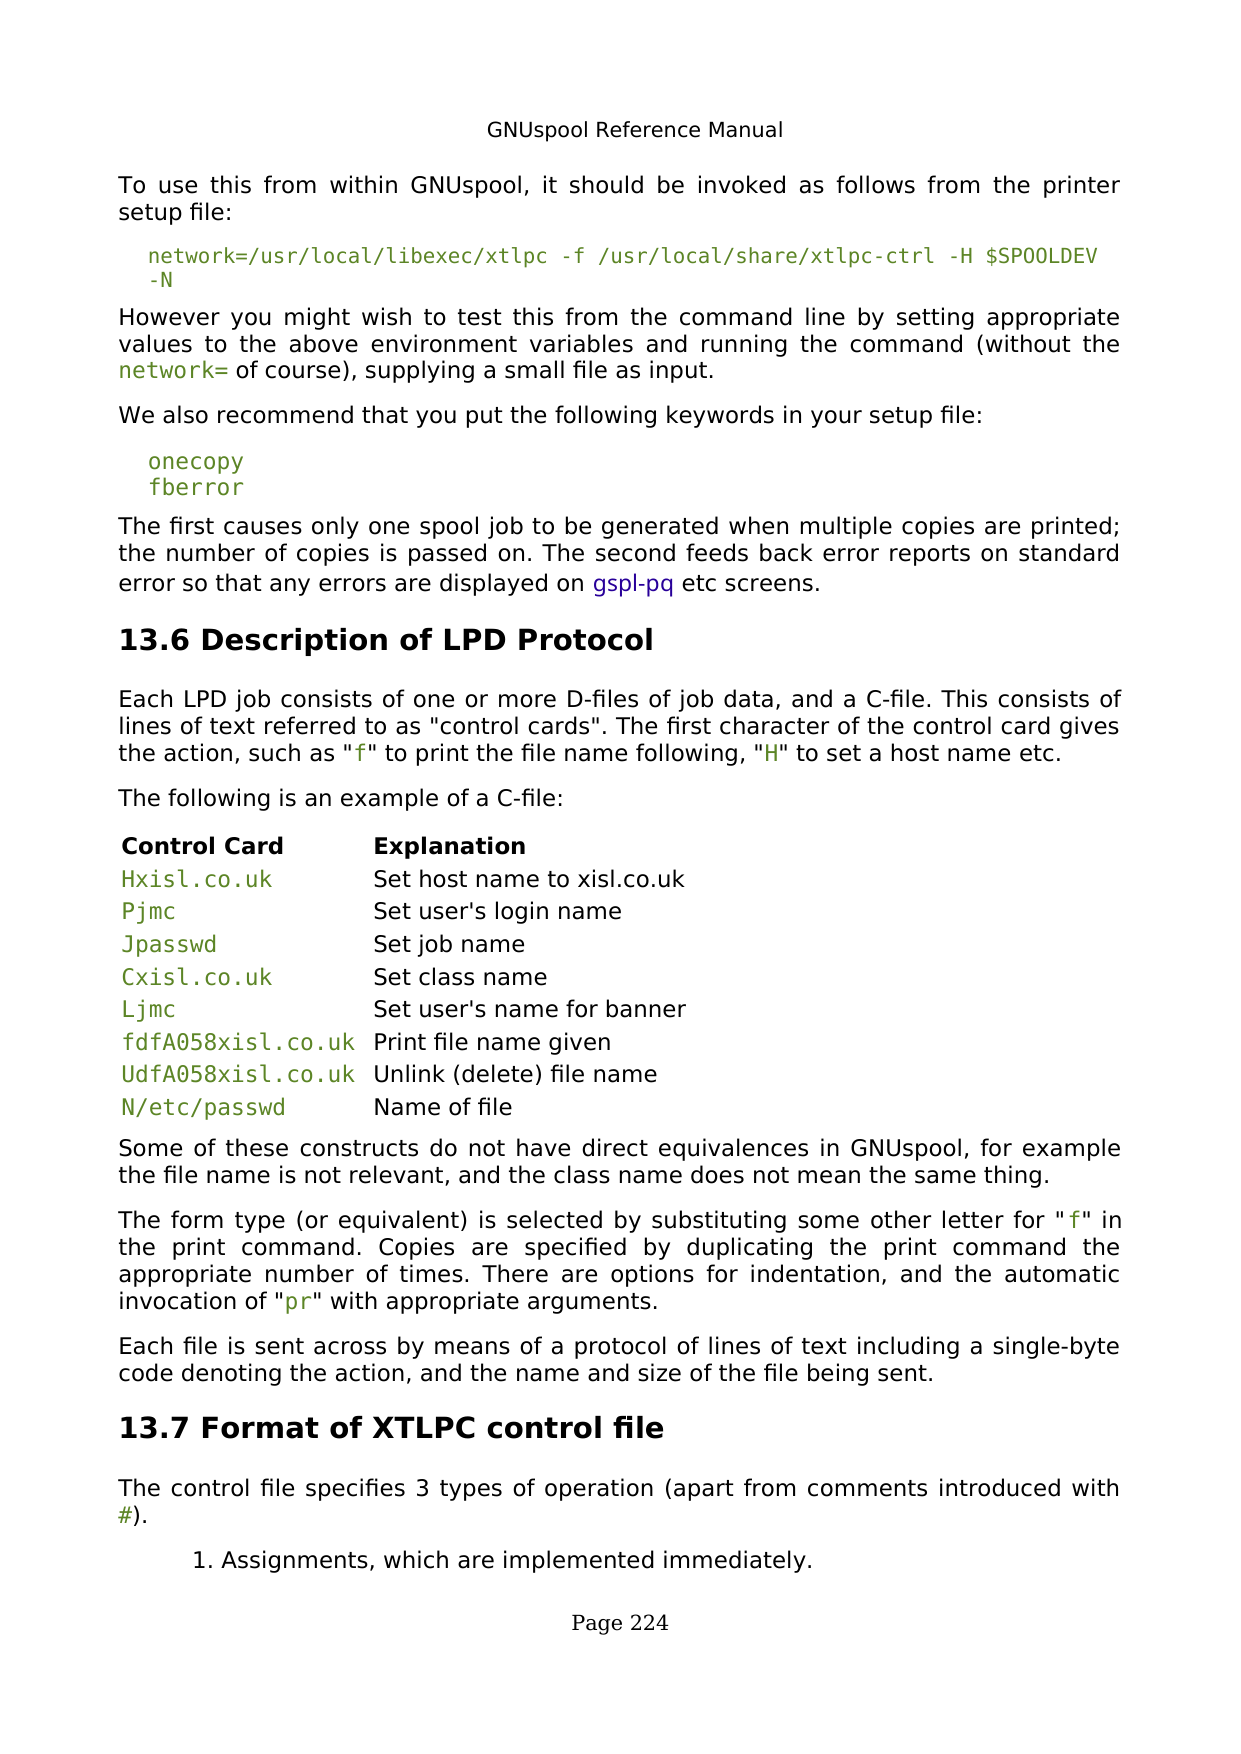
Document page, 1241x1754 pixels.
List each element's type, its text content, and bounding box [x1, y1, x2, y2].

table_cell fdfA058xisl.co.uk [118, 1026, 370, 1059]
text fberror [148, 474, 1122, 501]
table_header Explanation [370, 830, 721, 863]
text The control file specifies 3 types of operation (apart from comments introduced with #). [118, 1475, 1122, 1529]
text Each LPD job consists of one or more D-files of job data, and a C-file. This consists of lines of text referred to as "control cards". The first character of the control card gives the action, such as "f" to print the file name following, "H" to set a host name etc. [118, 687, 1122, 767]
text The following is an example of a C-file: [118, 785, 1122, 812]
text Each file is sent across by means of a protocol of lines of text including a single-byte code denoting the action, and the name and size of the file being sent. [118, 1333, 1122, 1386]
table_cell Print file name given [370, 1026, 721, 1059]
table_cell Name of file [370, 1091, 721, 1124]
text However you might wish to test this from the command line by setting appropriate values to the above environment variables and running the command (without the network= of course), supplying a small file as input. [118, 304, 1122, 384]
subtitle Description of LPD Protocol [118, 623, 1122, 657]
table_cell Pjmc [118, 896, 370, 928]
text We also recommend that you put the following keywords in your setup file: [118, 403, 1122, 429]
table_cell Unlink (delete) file name [370, 1059, 721, 1091]
table_cell Set user's login name [370, 896, 721, 928]
text network=/usr/local/libexec/xtlpc -f /usr/local/share/xtlpc-ctrl -H $SPOOLDEV -N [148, 244, 1122, 292]
table_cell UdfA058xisl.co.uk [118, 1059, 370, 1091]
text To use this from within GNUspool, it should be invoked as follows from the printer setup file: [118, 172, 1122, 225]
table_cell Hxisl.co.uk [118, 863, 370, 896]
list Assignments, which are implemented immediately. [192, 1547, 1122, 1574]
table_cell Set host name to xisl.co.uk [370, 863, 721, 896]
table_cell Jpasswd [118, 928, 370, 961]
table_header Control Card [118, 830, 370, 863]
table_cell Set job name [370, 928, 721, 961]
table_cell Ljmc [118, 994, 370, 1026]
table_cell Set user's name for banner [370, 994, 721, 1026]
table_cell N/etc/passwd [118, 1091, 370, 1124]
text The form type (or equivalent) is selected by substituting some other letter for "f" in the print command. Copies are specified by duplicating the print command the appropriate number of times. There are options for indentation, and the automatic invocation of "pr" with appropriate arguments. [118, 1207, 1122, 1314]
table_cell Set class name [370, 961, 721, 993]
table_cell Cxisl.co.uk [118, 961, 370, 993]
text Some of these constructs do not have direct equivalences in GNUspool, for example the file name is not relevant, and the class name does not mean the same thing. [118, 1136, 1122, 1189]
text onecopy [148, 448, 1122, 474]
subtitle Format of XTLPC control file [118, 1411, 1122, 1446]
text The first causes only one spool job to be generated when multiple copies are printed; the number of copies is passed on. The second feeds back error reports on standard error so that any errors are displayed on gspl-pq etc screens. [118, 513, 1122, 598]
